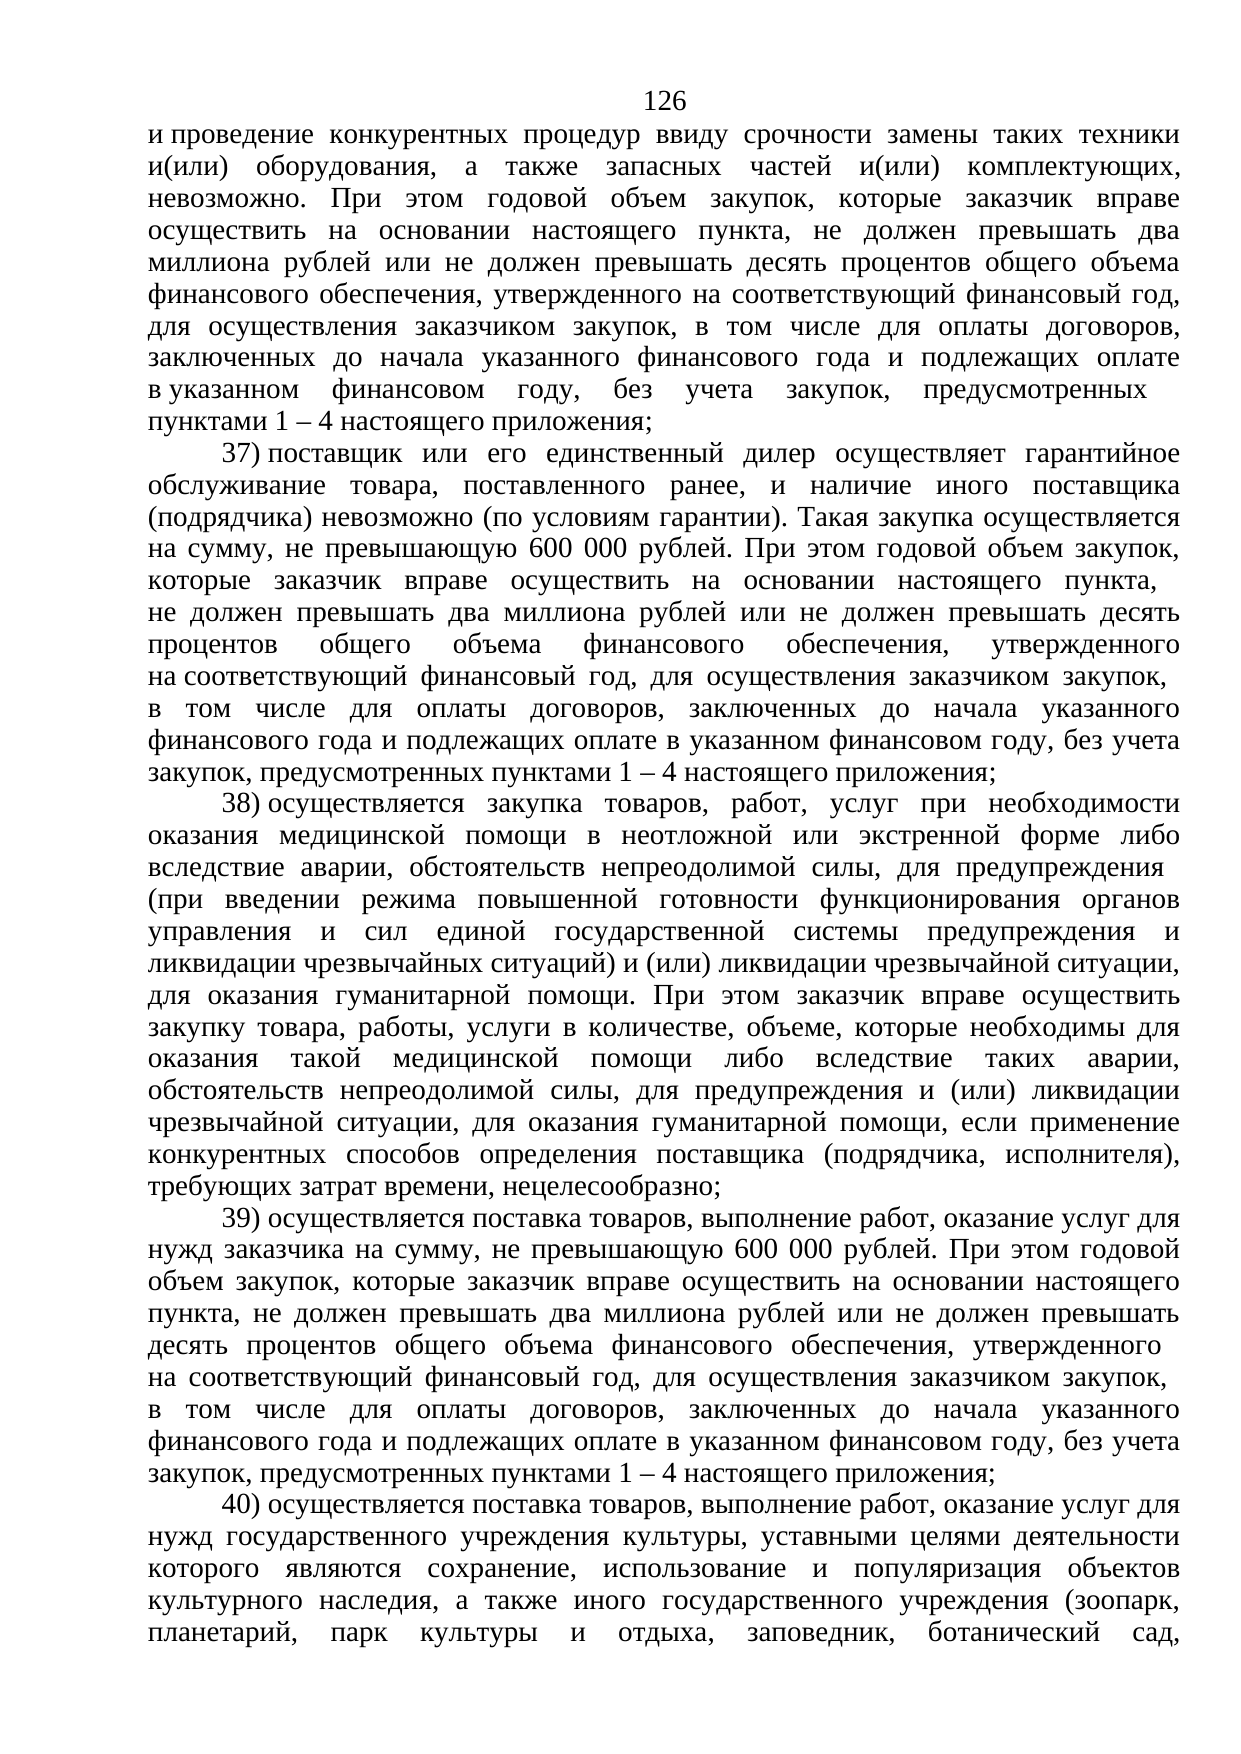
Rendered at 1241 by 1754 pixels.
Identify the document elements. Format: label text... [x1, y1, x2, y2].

text 39) осуществляется поставка товаров, выполнение работ, оказание услуг для нужд заказчика на сумму, не превышающую 600 000 рублей. При этом годовой объем закупок, которые заказчик вправе осуществить на основании настоящего пункта, не должен превышать два миллиона рублей или не должен превышать десять процентов общего объема финансового обеспечения, утвержденного на соответствующий финансовый год, для осуществления заказчиком закупок, в том числе для оплаты договоров, заключенных до начала указанного финансового года и подлежащих оплате в указанном финансовом году, без учета закупок, предусмотренных пунктами 1 – 4 настоящего приложения; [148, 1202, 1181, 1488]
text 38) осуществляется закупка товаров, работ, услуг при необходимости оказания медицинской помощи в неотложной или экстренной форме либо вследствие аварии, обстоятельств непреодолимой силы, для предупреждения (при введении режима повышенной готовности функционирования органов управления и сил единой государственной системы предупреждения и ликвидации чрезвычайных ситуаций) и (или) ликвидации чрезвычайной ситуации, для оказания гуманитарной помощи. При этом заказчик вправе осуществить закупку товара, работы, услуги в количестве, объеме, которые необходимы для оказания такой медицинской помощи либо вследствие таких аварии, обстоятельств непреодолимой силы, для предупреждения и (или) ликвидации чрезвычайной ситуации, для оказания гуманитарной помощи, если применение конкурентных способов определения поставщика (подрядчика, исполнителя), требующих затрат времени, нецелесообразно; [148, 787, 1181, 1202]
text и проведение конкурентных процедур ввиду срочности замены таких техники и(или) оборудования, а также запасных частей и(или) комплектующих, невозможно. При этом годовой объем закупок, которые заказчик вправе осуществить на основании настоящего пункта, не должен превышать два миллиона рублей или не должен превышать десять процентов общего объема финансового обеспечения, утвержденного на соответствующий финансовый год, для осуществления заказчиком закупок, в том числе для оплаты договоров, заключенных до начала указанного финансового года и подлежащих оплате в указанном финансовом году, без учета закупок, предусмотренных пунктами 1 – 4 настоящего приложения; [148, 118, 1181, 437]
text 40) осуществляется поставка товаров, выполнение работ, оказание услуг для нужд государственного учреждения культуры, уставными целями деятельности которого являются сохранение, использование и популяризация объектов культурного наследия, а также иного государственного учреждения (зоопарк, планетарий, парк культуры и отдыха, заповедник, ботанический сад, [148, 1488, 1181, 1648]
text 37) поставщик или его единственный дилер осуществляет гарантийное обслуживание товара, поставленного ранее, и наличие иного поставщика (подрядчика) невозможно (по условиям гарантии). Такая закупка осуществляется на сумму, не превышающую 600 000 рублей. При этом годовой объем закупок, которые заказчик вправе осуществить на основании настоящего пункта, не должен превышать два миллиона рублей или не должен превышать десять процентов общего объема финансового обеспечения, утвержденного на соответствующий финансовый год, для осуществления заказчиком закупок, в том числе для оплаты договоров, заключенных до начала указанного финансового года и подлежащих оплате в указанном финансовом году, без учета закупок, предусмотренных пунктами 1 – 4 настоящего приложения; [148, 437, 1181, 787]
